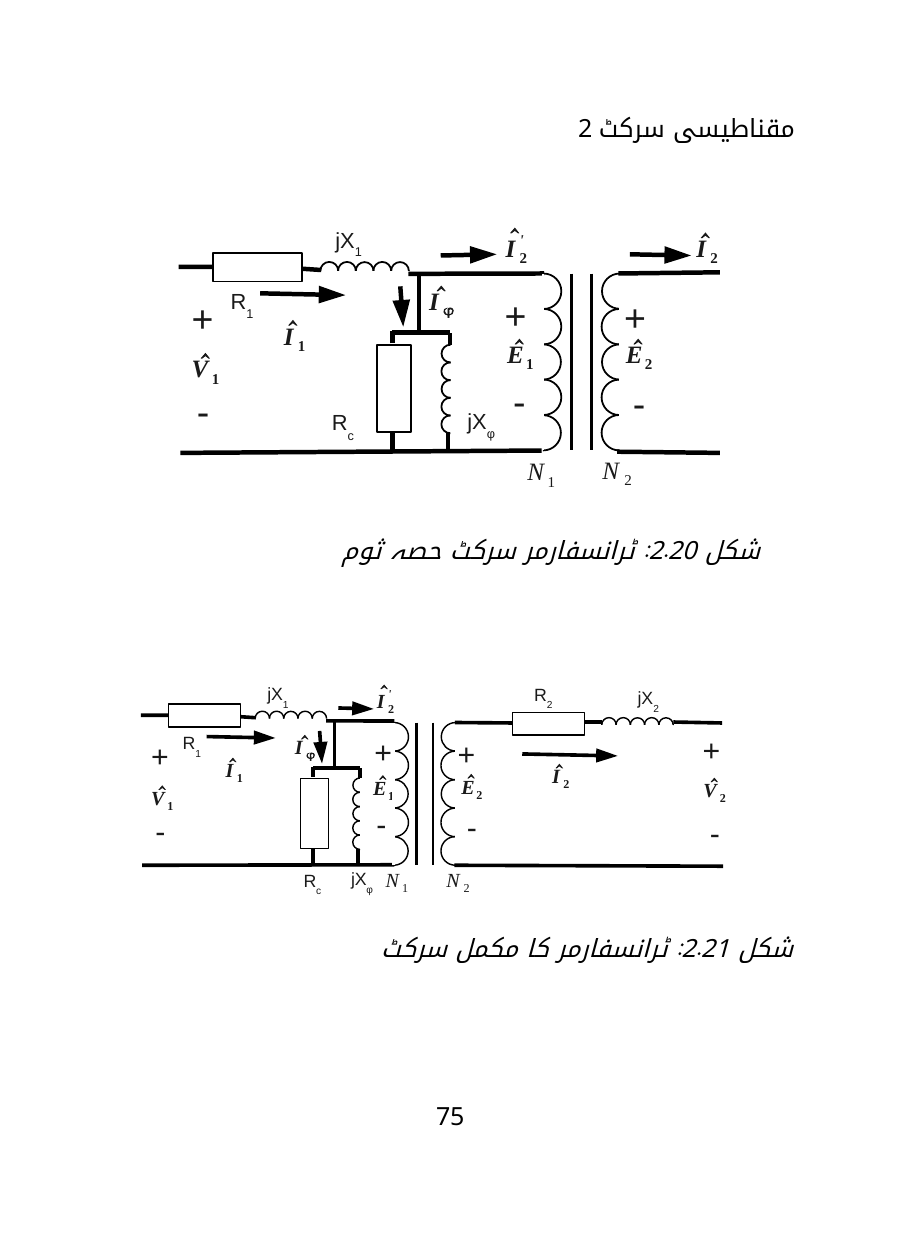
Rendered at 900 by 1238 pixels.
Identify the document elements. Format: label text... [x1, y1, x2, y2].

text شکل 2.21: ٹرانسفارمر کا مکمل سرکٹ [107, 655, 793, 973]
text شکل 2.20: ٹرانسفارمر سرکٹ حصہ ثوم [140, 195, 760, 575]
